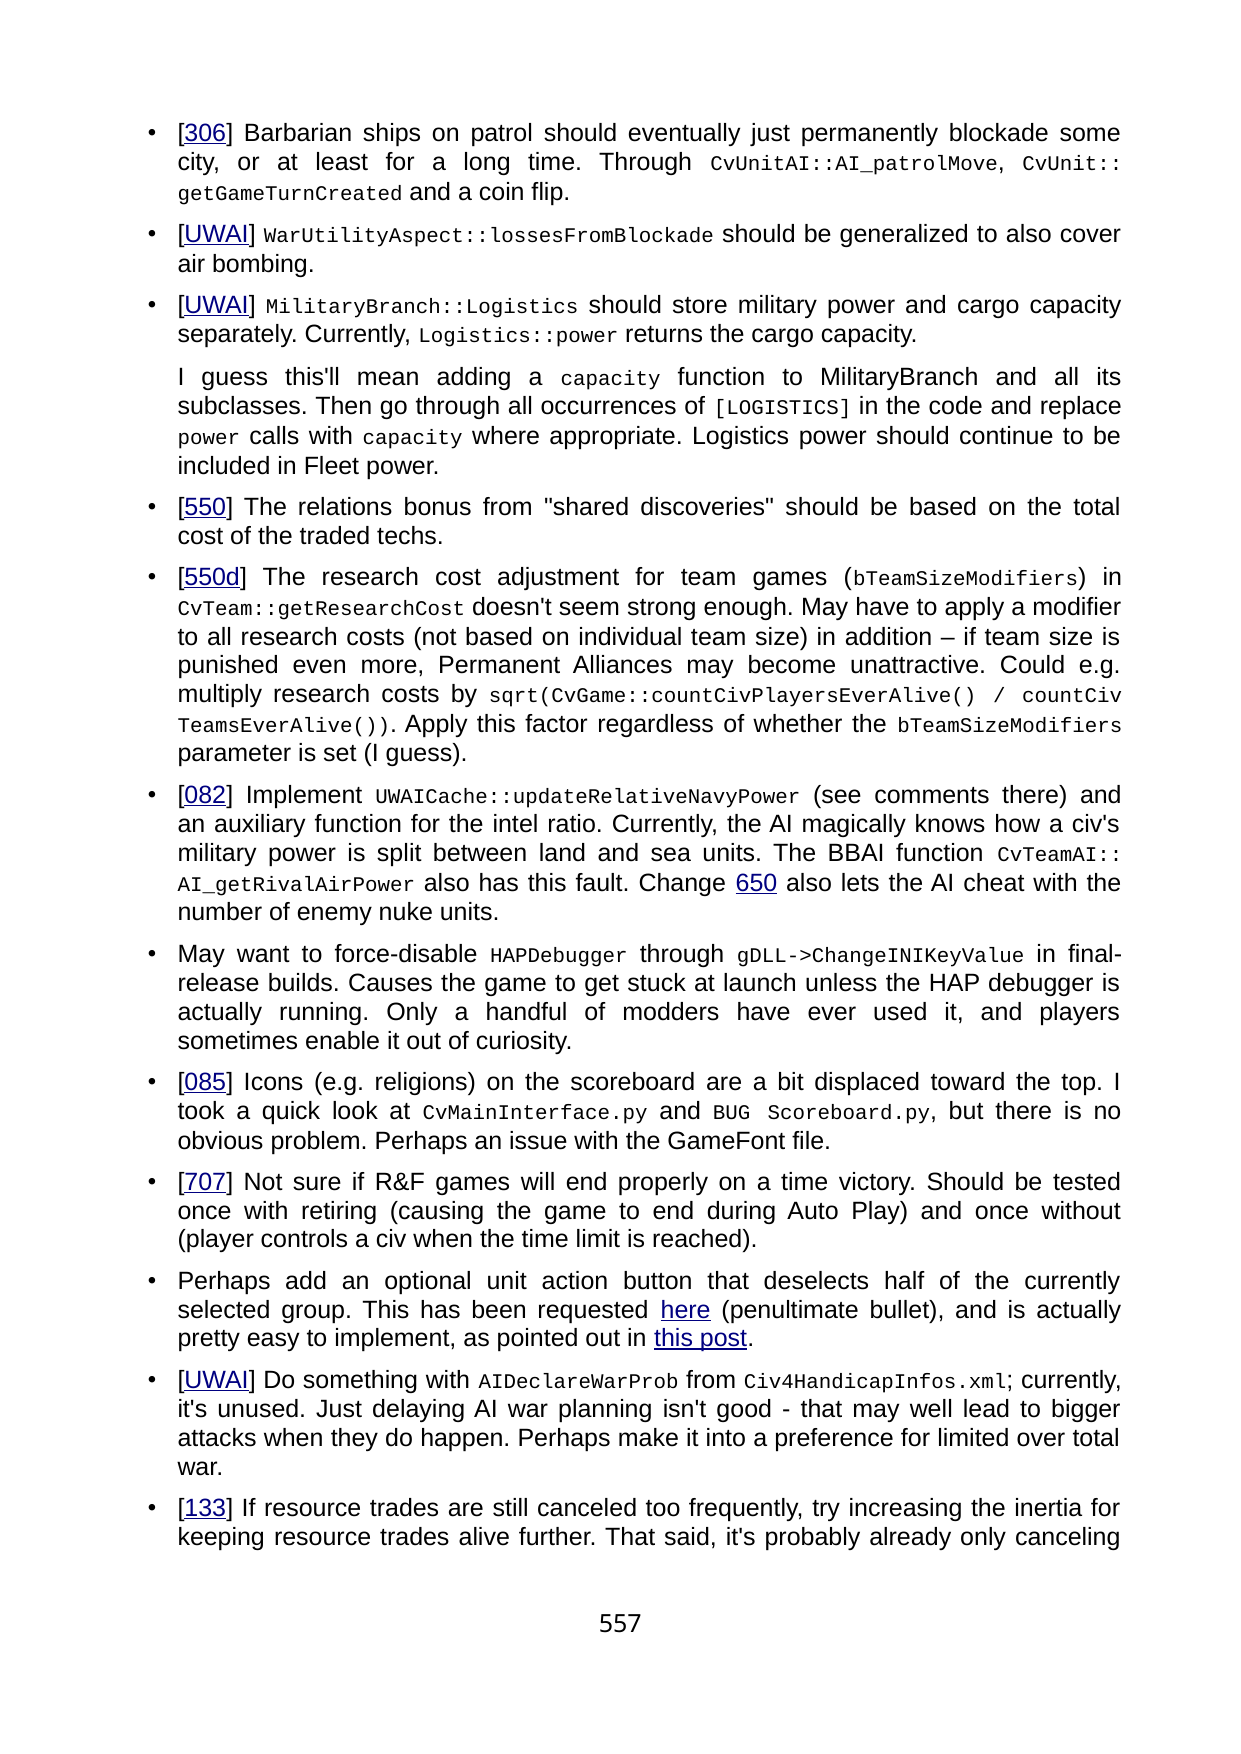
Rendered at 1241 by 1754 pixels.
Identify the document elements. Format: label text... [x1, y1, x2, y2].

list [UWAI] WarUtilityAspect::lossesFromBlockade should be generalized to also cover air bombing. [148, 219, 1122, 277]
list [UWAI] MilitaryBranch::Logistics should store military power and cargo capacity separately. Currently, Logistics::power returns the cargo capacity. [148, 290, 1122, 349]
list Perhaps add an optional unit action button that deselects half of the currently selected group. This has been requested here (penultimate bullet), and is actually pretty easy to implement, as pointed out in this post. [148, 1266, 1122, 1352]
list [133] If resource trades are still canceled too frequently, try increasing the inertia for keeping resource trades alive further. That said, it's probably already only canceling [148, 1493, 1122, 1551]
list [550] The relations bonus from "shared discoveries" should be based on the total cost of the traded techs. [148, 492, 1122, 549]
list I guess this'll mean adding a capacity function to MilitaryBranch and all its subclasses. Then go through all occurrences of [LOGISTICS] in the code and replace power calls with capacity where appropriate. Logistics power should continue to be included in Fleet power. [148, 362, 1122, 479]
list [085] Icons (e.g. religions) on the scoreboard are a bit displaced toward the top. I took a quick look at CvMainInterface.py and BUG Scoreboard.py, but there is no obvious problem. Perhaps an issue with the GameFont file. [148, 1067, 1122, 1154]
list [306] Barbarian ships on patrol should eventually just permanently blockade some city, or at least for a long time. Through CvUnitAI::AI_patrolMove, CvUnit:: getGameTurnCreated and a coin flip. [148, 118, 1122, 206]
list [UWAI] Do something with AIDeclareWarProb from Civ4HandicapInfos.xml; currently, it's unused. Just delaying AI war planning isn't good - that may well lead to bigger attacks when they do happen. Perhaps make it into a preference for limited over total war. [148, 1364, 1122, 1481]
list [550d] The research cost adjustment for team games (bTeamSizeModifiers) in CvTeam::getResearchCost doesn't seem strong enough. May have to apply a modifier to all research costs (not based on individual team size) in addition – if team size is punished even more, Permanent Alliances may become unattractive. Could e.g. multiply research costs by sqrt(CvGame::countCivPlayersEverAlive() / countCiv TeamsEverAlive()). Apply this factor regardless of whether the bTeamSizeModifiers parameter is set (I guess). [148, 562, 1122, 767]
list [707] Not sure if R&F games will end properly on a time victory. Should be tested once with retiring (causing the game to end during Auto Play) and once without (player controls a civ when the time limit is reached). [148, 1167, 1122, 1253]
list [082] Implement UWAICache::updateRelativeNavyPower (see comments there) and an auxiliary function for the intel ratio. Currently, the AI magically knows how a civ's military power is split between land and sea units. The BBAI function CvTeamAI:: AI_getRivalAirPower also has this fault. Change 650 also lets the AI cheat with the number of enemy nuke units. [148, 779, 1122, 926]
list May want to force-disable HAPDebugger through gDLL->ChangeINIKeyValue in final-release builds. Causes the game to get stuck at launch unless the HAP debugger is actually running. Only a handful of modders have ever used it, and players sometimes enable it out of curiosity. [148, 939, 1122, 1054]
